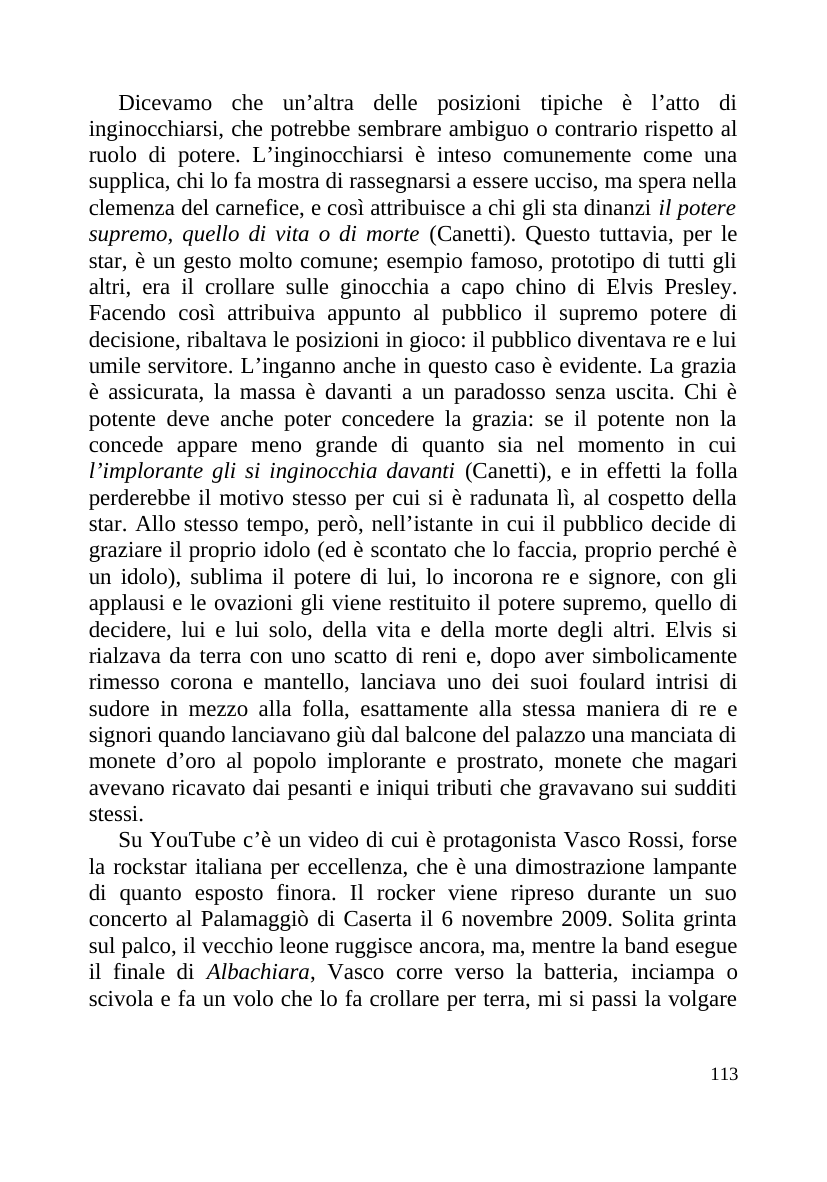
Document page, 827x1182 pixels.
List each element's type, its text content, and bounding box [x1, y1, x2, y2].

text Dicevamo che un’altra delle posizioni tipiche è l’atto di inginocchiarsi, che potrebbe sembrare ambiguo o contrario rispetto al ruolo di potere. L’inginocchiarsi è inteso comunemente come una supplica, chi lo fa mostra di rassegnarsi a essere ucciso, ma spera nella clemenza del carnefice, e così attribuisce a chi gli sta dinanzi il potere supremo, quello di vita o di morte (Canetti). Questo tuttavia, per le star, è un gesto molto comune; esempio famoso, prototipo di tutti gli altri, era il crollare sulle ginocchia a capo chino di Elvis Presley. Facendo così attribuiva appunto al pubblico il supremo potere di decisione, ribaltava le posizioni in gioco: il pubblico diventava re e lui umile servitore. L’inganno anche in questo caso è evidente. La grazia è assicurata, la massa è davanti a un paradosso senza uscita. Chi è potente deve anche poter concedere la grazia: se il potente non la concede appare meno grande di quanto sia nel momento in cui l’implorante gli si inginocchia davanti (Canetti), e in effetti la folla perderebbe il motivo stesso per cui si è radunata lì, al cospetto della star. Allo stesso tempo, però, nell’istante in cui il pubblico decide di graziare il proprio idolo (ed è scontato che lo faccia, proprio perché è un idolo), sublima il potere di lui, lo incorona re e signore, con gli applausi e le ovazioni gli viene restituito il potere supremo, quello di decidere, lui e lui solo, della vita e della morte degli altri. Elvis si rialzava da terra con uno scatto di reni e, dopo aver simbolicamente rimesso corona e mantello, lanciava uno dei suoi foulard intrisi di sudore in mezzo alla folla, esattamente alla stessa maniera di re e signori quando lanciavano giù dal balcone del palazzo una manciata di monete d’oro al popolo implorante e prostrato, monete che magari avevano ricavato dai pesanti e iniqui tributi che gravavano sui sudditi stessi. [88, 88, 738, 826]
text Su YouTube c’è un video di cui è protagonista Vasco Rossi, forse la rockstar italiana per eccellenza, che è una dimostrazione lampante di quanto esposto finora. Il rocker viene ripreso durante un suo concerto al Palamaggiò di Caserta il 6 novembre 2009. Solita grinta sul palco, il vecchio leone ruggisce ancora, ma, mentre la band esegue il finale di Albachiara, Vasco corre verso la batteria, inciampa o scivola e fa un volo che lo fa crollare per terra, mi si passi la volgare [88, 826, 738, 1011]
